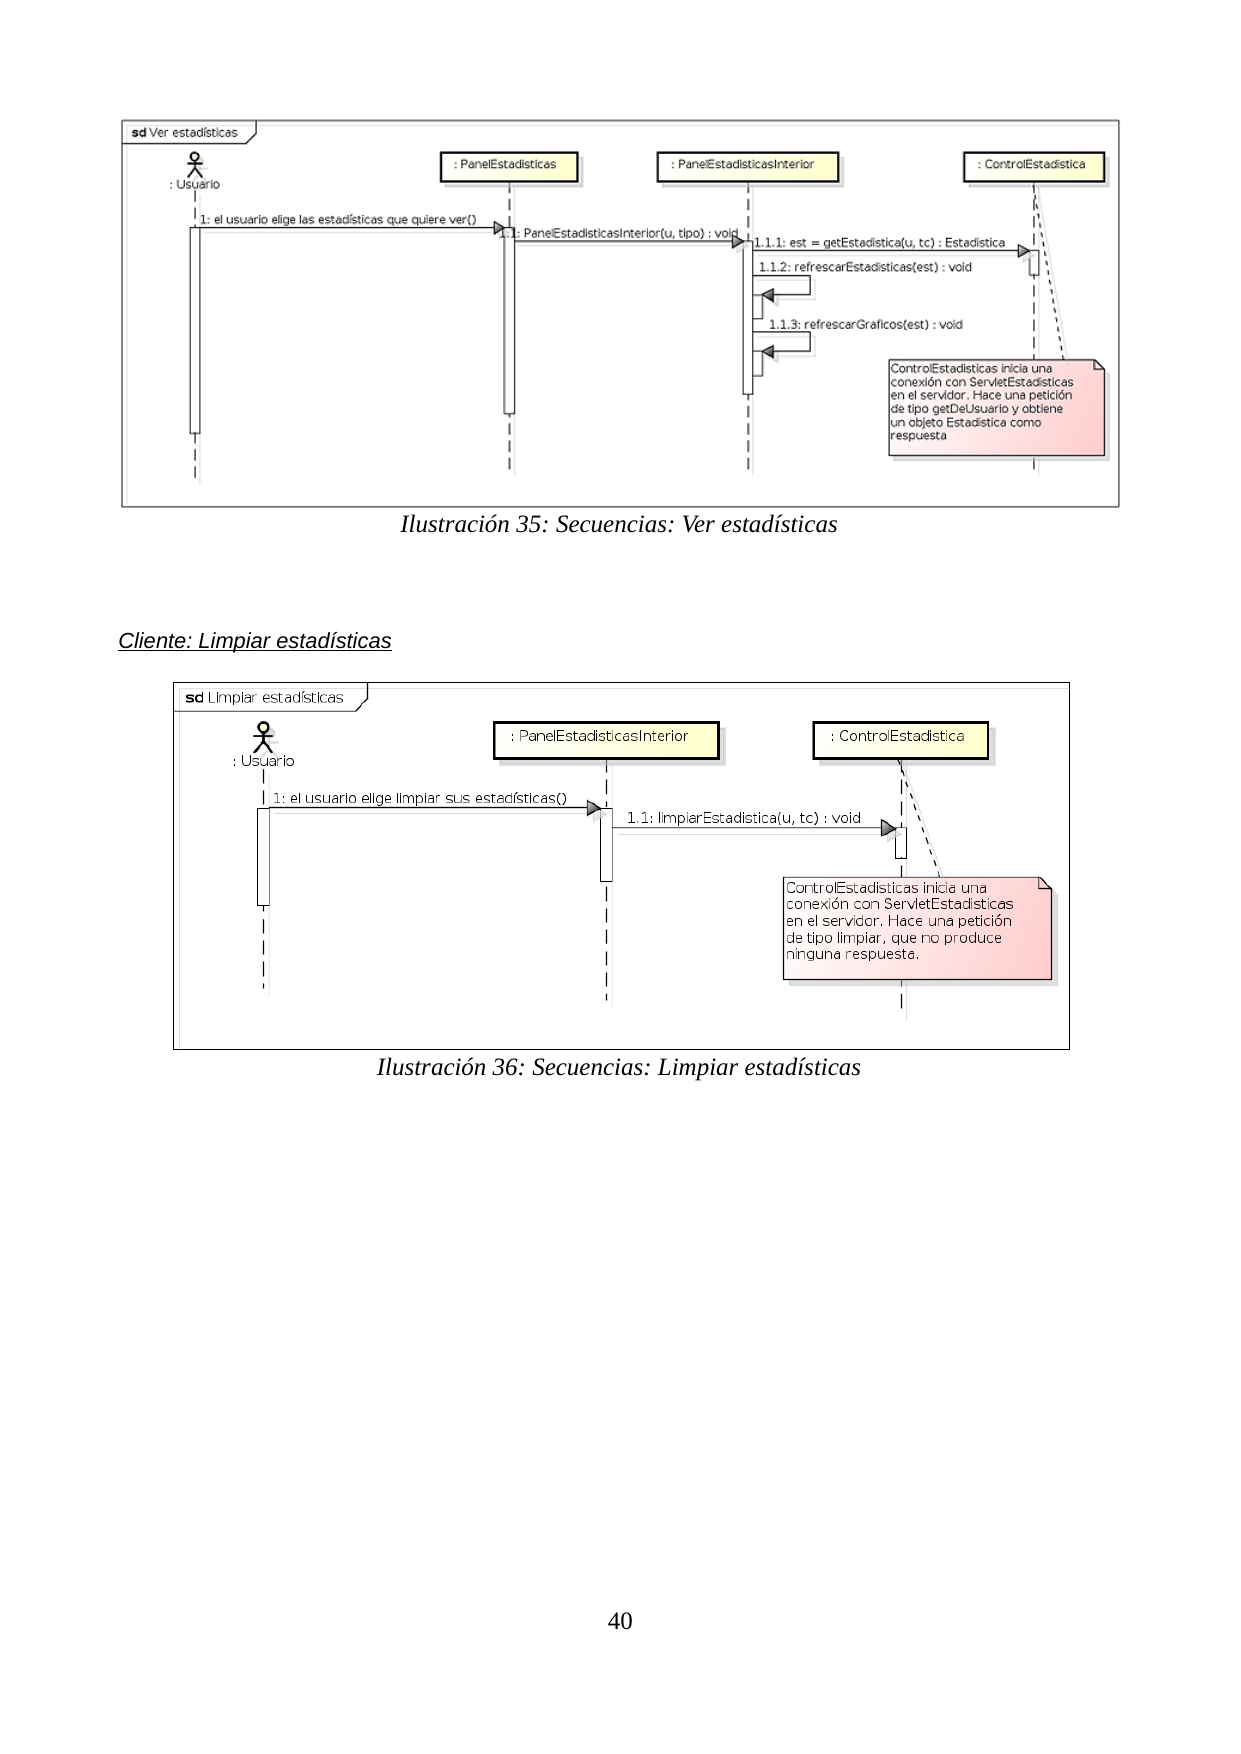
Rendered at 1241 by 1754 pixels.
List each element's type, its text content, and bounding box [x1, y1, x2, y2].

subtitle Cliente: Limpiar estadísticas [118, 628, 1122, 653]
picture [169, 678, 1072, 1052]
text Ilustración 36: Secuencias: Limpiar estadísticas [169, 1052, 1071, 1081]
text Ilustración 35: Secuencias: Ver estadísticas [118, 510, 1122, 538]
picture [118, 118, 1122, 510]
